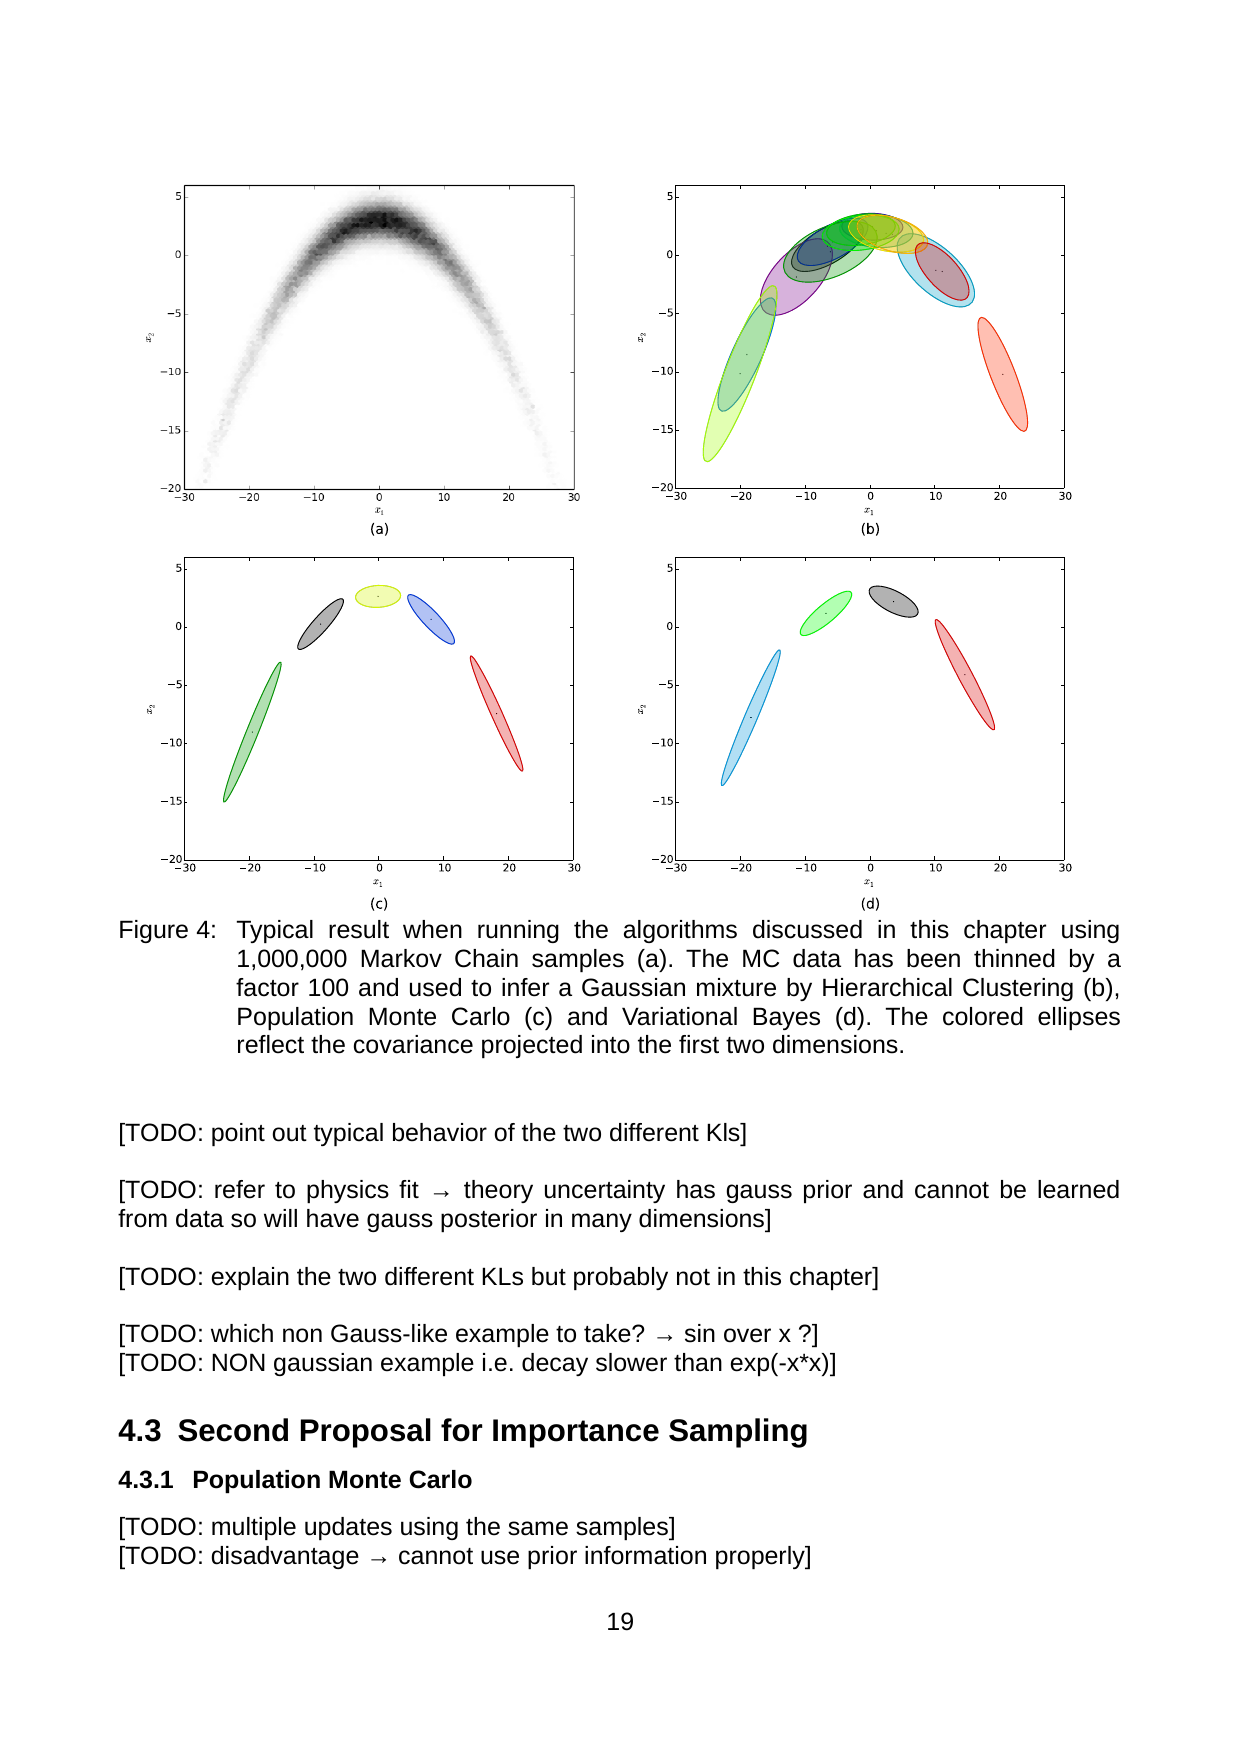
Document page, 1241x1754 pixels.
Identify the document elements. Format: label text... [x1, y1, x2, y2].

subtitle Population Monte Carlo [118, 1466, 1122, 1494]
text Figure 4: Typical result when running the algorithms discussed in this chapter using 1,000,000 Markov Chain samples (a). The MC data has been thinned by a factor 100 and used to infer a Gaussian mixture by Hierarchical Clustering (b), Population Monte Carlo (c) and Variational Bayes (d). The colored ellipses reflect the covariance projected into the first two dimensions. [118, 912, 1122, 1059]
text [TODO: disadvantage → cannot use prior information properly] [118, 1541, 1122, 1570]
text [TODO: explain the two different KLs but probably not in this chapter] [118, 1262, 1122, 1291]
text [TODO: refer to physics fit → theory uncertainty has gauss prior and cannot be learned from data so will have gauss posterior in many dimensions] [118, 1176, 1122, 1233]
text [TODO: which non Gauss-like example to take? → sin over x ?] [118, 1319, 1122, 1348]
text [TODO: NON gaussian example i.e. decay slower than exp(-x*x)] [118, 1348, 1122, 1377]
text [TODO: point out typical behavior of the two different Kls] [118, 1118, 1122, 1147]
text [TODO: multiple updates using the same samples] [118, 1512, 1122, 1541]
subtitle Second Proposal for Importance Sampling [118, 1412, 1122, 1447]
